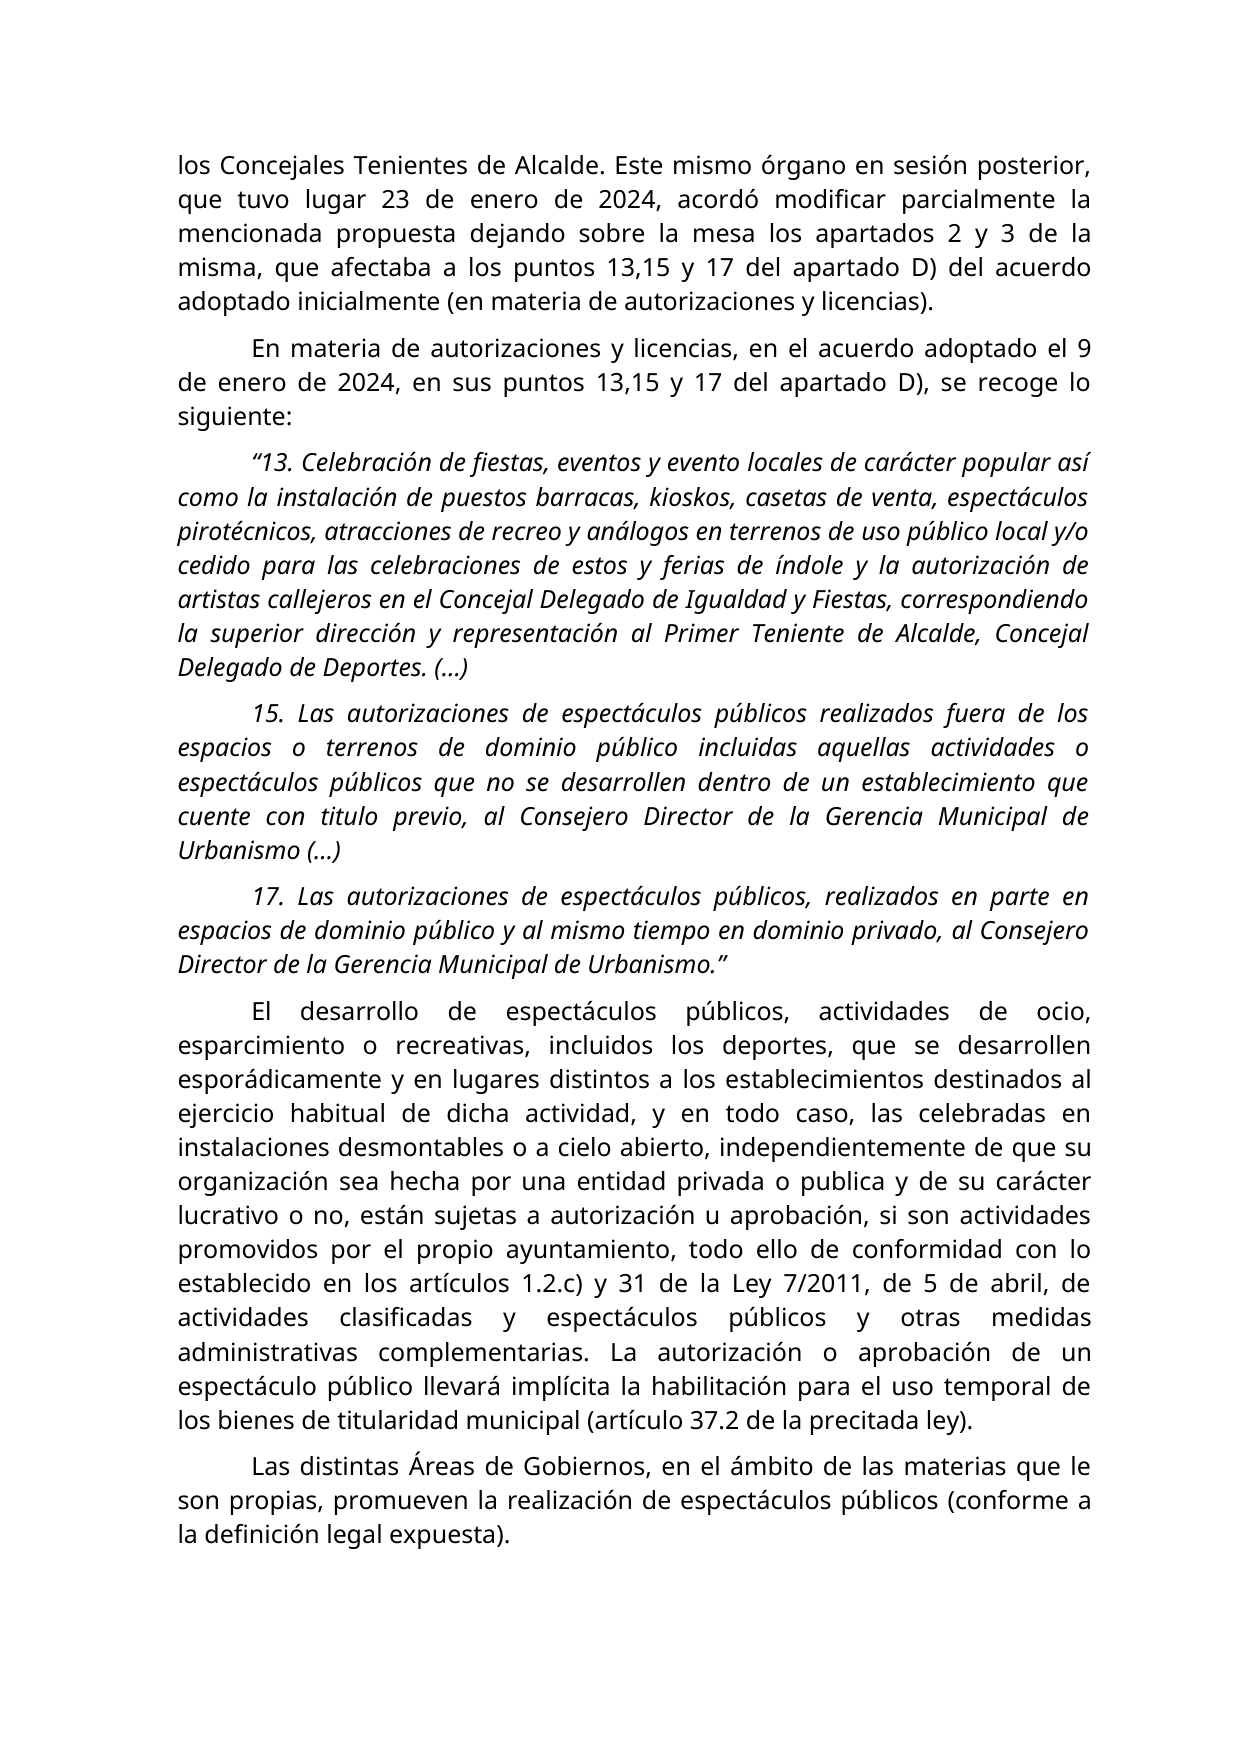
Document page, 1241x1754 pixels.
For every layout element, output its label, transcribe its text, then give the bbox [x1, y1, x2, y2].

text los Concejales Tenientes de Alcalde. Este mismo órgano en sesión posterior, que tuvo lugar 23 de enero de 2024, acordó modificar parcialmente la mencionada propuesta dejando sobre la mesa los apartados 2 y 3 de la misma, que afectaba a los puntos 13,15 y 17 del apartado D) del acuerdo adoptado inicialmente (en materia de autorizaciones y licencias). [177, 148, 1093, 318]
text En materia de autorizaciones y licencias, en el acuerdo adoptado el 9 de enero de 2024, en sus puntos 13,15 y 17 del apartado D), se recoge lo siguiente: [177, 330, 1093, 433]
text “13. Celebración de fiestas, eventos y evento locales de carácter popular así como la instalación de puestos barracas, kioskos, casetas de venta, espectáculos pirotécnicos, atracciones de recreo y análogos en terrenos de uso público local y/o cedido para las celebraciones de estos y ferias de índole y la autorización de artistas callejeros en el Concejal Delegado de Igualdad y Fiestas, correspondiendo la superior dirección y representación al Primer Teniente de Alcalde, Concejal Delegado de Deportes. (…) [177, 445, 1093, 683]
text 15. Las autorizaciones de espectáculos públicos realizados fuera de los espacios o terrenos de dominio público incluidas aquellas actividades o espectáculos públicos que no se desarrollen dentro de un establecimiento que cuente con titulo previo, al Consejero Director de la Gerencia Municipal de Urbanismo (…) [177, 696, 1093, 866]
text Las distintas Áreas de Gobiernos, en el ámbito de las materias que le son propias, promueven la realización de espectáculos públicos (conforme a la definición legal expuesta). [177, 1449, 1093, 1551]
text El desarrollo de espectáculos públicos, actividades de ocio, esparcimiento o recreativas, incluidos los deportes, que se desarrollen esporádicamente y en lugares distintos a los establecimientos destinados al ejercicio habitual de dicha actividad, y en todo caso, las celebradas en instalaciones desmontables o a cielo abierto, independientemente de que su organización sea hecha por una entidad privada o publica y de su carácter lucrativo o no, están sujetas a autorización u aprobación, si son actividades promovidos por el propio ayuntamiento, todo ello de conformidad con lo establecido en los artículos 1.2.c) y 31 de la Ley 7/2011, de 5 de abril, de actividades clasificadas y espectáculos públicos y otras medidas administrativas complementarias. La autorización o aprobación de un espectáculo público llevará implícita la habilitación para el uso temporal de los bienes de titularidad municipal (artículo 37.2 de la precitada ley). [177, 993, 1093, 1436]
text 17. Las autorizaciones de espectáculos públicos, realizados en parte en espacios de dominio público y al mismo tiempo en dominio privado, al Consejero Director de la Gerencia Municipal de Urbanismo.” [177, 879, 1093, 981]
